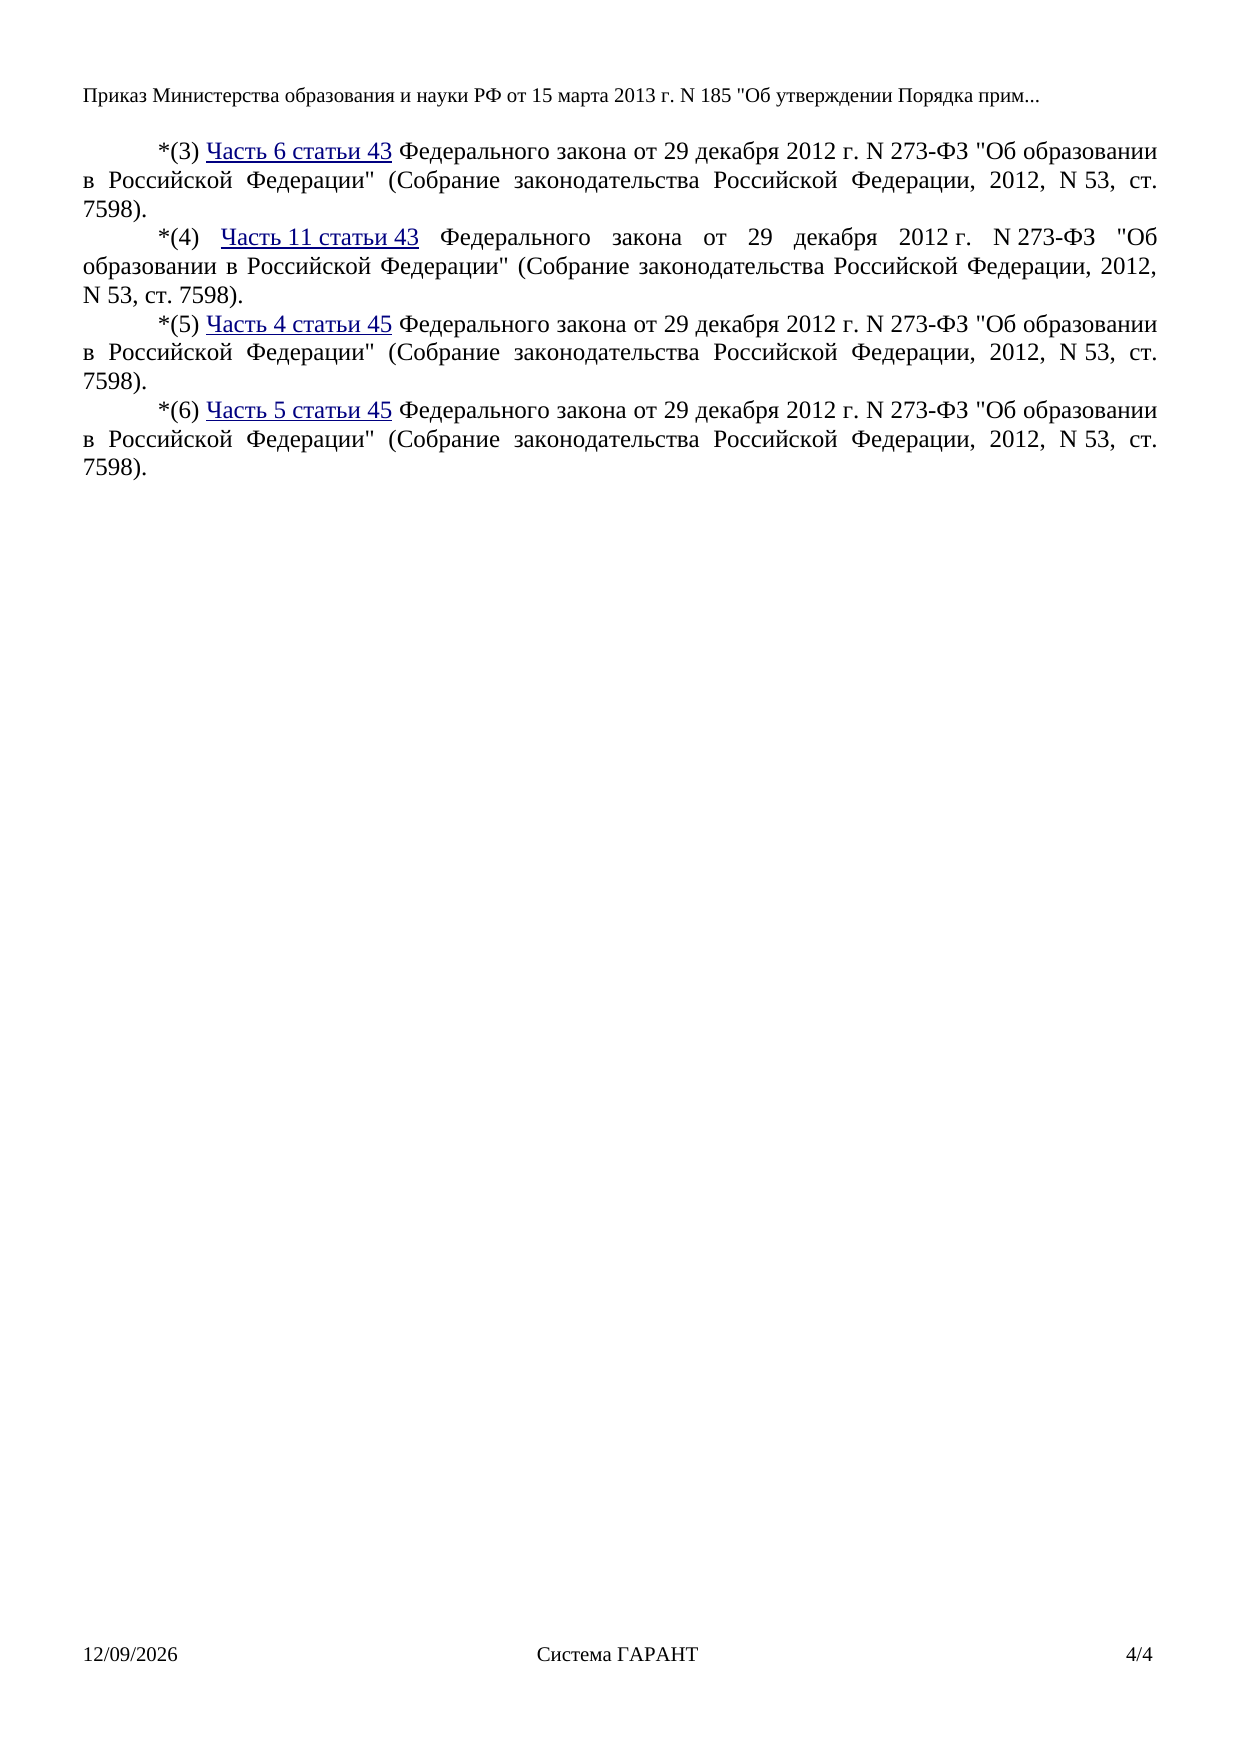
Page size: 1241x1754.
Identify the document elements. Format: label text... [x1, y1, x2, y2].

text *(6) Часть 5 статьи 45 Федерального закона от 29 декабря 2012 г. N 273-ФЗ "Об образовании в Российской Федерации" (Собрание законодательства Российской Федерации, 2012, N 53, ст. 7598). [83, 395, 1157, 481]
text *(4) Часть 11 статьи 43 Федерального закона от 29 декабря 2012 г. N 273-ФЗ "Об образовании в Российской Федерации" (Собрание законодательства Российской Федерации, 2012, N 53, ст. 7598). [83, 222, 1157, 309]
text *(5) Часть 4 статьи 45 Федерального закона от 29 декабря 2012 г. N 273-ФЗ "Об образовании в Российской Федерации" (Собрание законодательства Российской Федерации, 2012, N 53, ст. 7598). [83, 309, 1157, 395]
text *(3) Часть 6 статьи 43 Федерального закона от 29 декабря 2012 г. N 273-ФЗ "Об образовании в Российской Федерации" (Собрание законодательства Российской Федерации, 2012, N 53, ст. 7598). [83, 136, 1157, 222]
